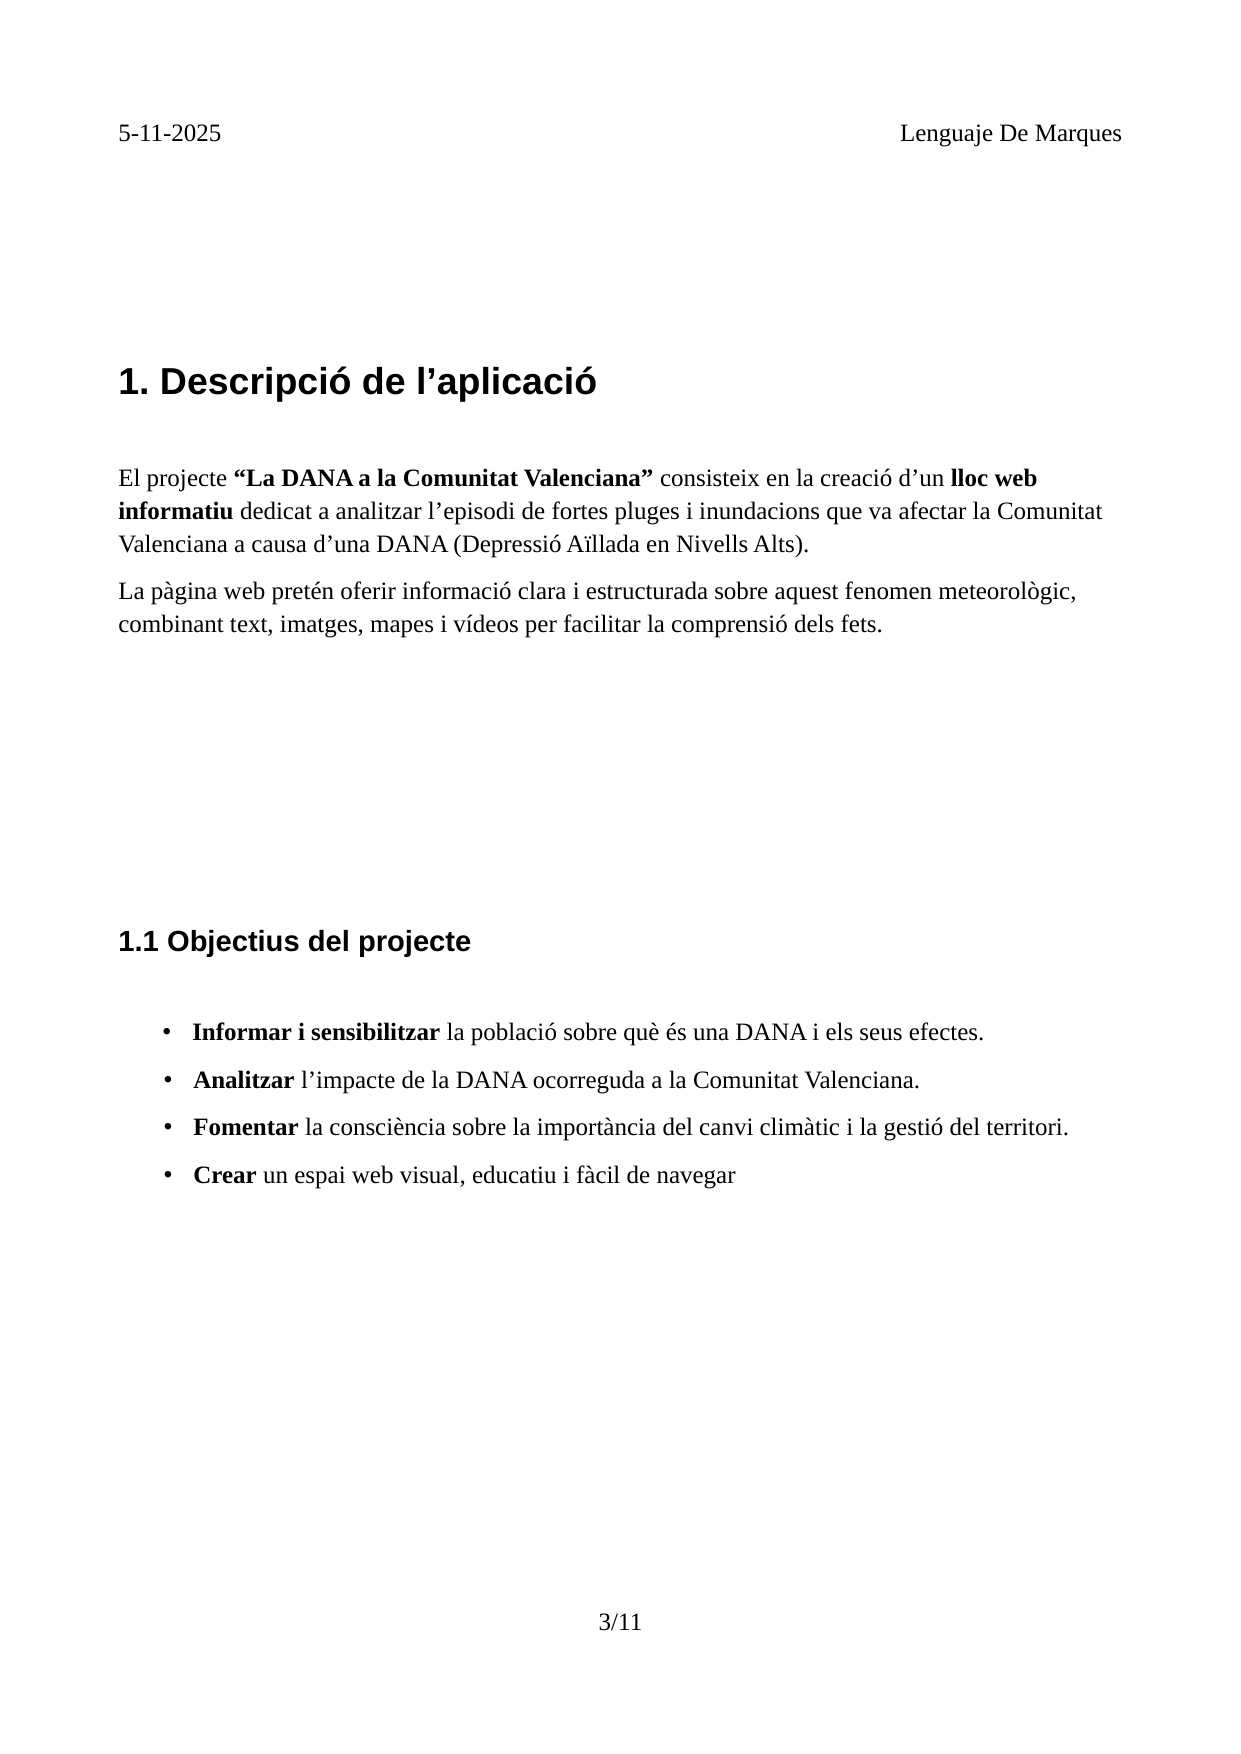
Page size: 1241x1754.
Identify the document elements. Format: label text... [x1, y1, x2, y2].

subtitle 1. Descripció de l’aplicació [118, 359, 1122, 403]
list Informar i sensibilitzar la població sobre què és una DANA i els seus efectes. [162, 1017, 1122, 1046]
text La pàgina web pretén oferir informació clara i estructurada sobre aquest fenomen meteorològic, combinant text, imatges, mapes i vídeos per facilitar la comprensió dels fets. [118, 576, 1122, 638]
list Analitzar l’impacte de la DANA ocorreguda a la Comunitat Valenciana. [164, 1065, 1122, 1093]
text El projecte “La DANA a la Comunitat Valenciana” consisteix en la creació d’un lloc web informatiu dedicat a analitzar l’episodi de fortes pluges i inundacions que va afectar la Comunitat Valenciana a causa d’una DANA (Depressió Aïllada en Nivells Alts). [118, 463, 1122, 557]
list Crear un espai web visual, educatiu i fàcil de navegar [164, 1160, 1122, 1222]
subtitle 1.1 Objectius del projecte [118, 923, 1122, 957]
list Fomentar la consciència sobre la importància del canvi climàtic i la gestió del territori. [164, 1112, 1122, 1141]
